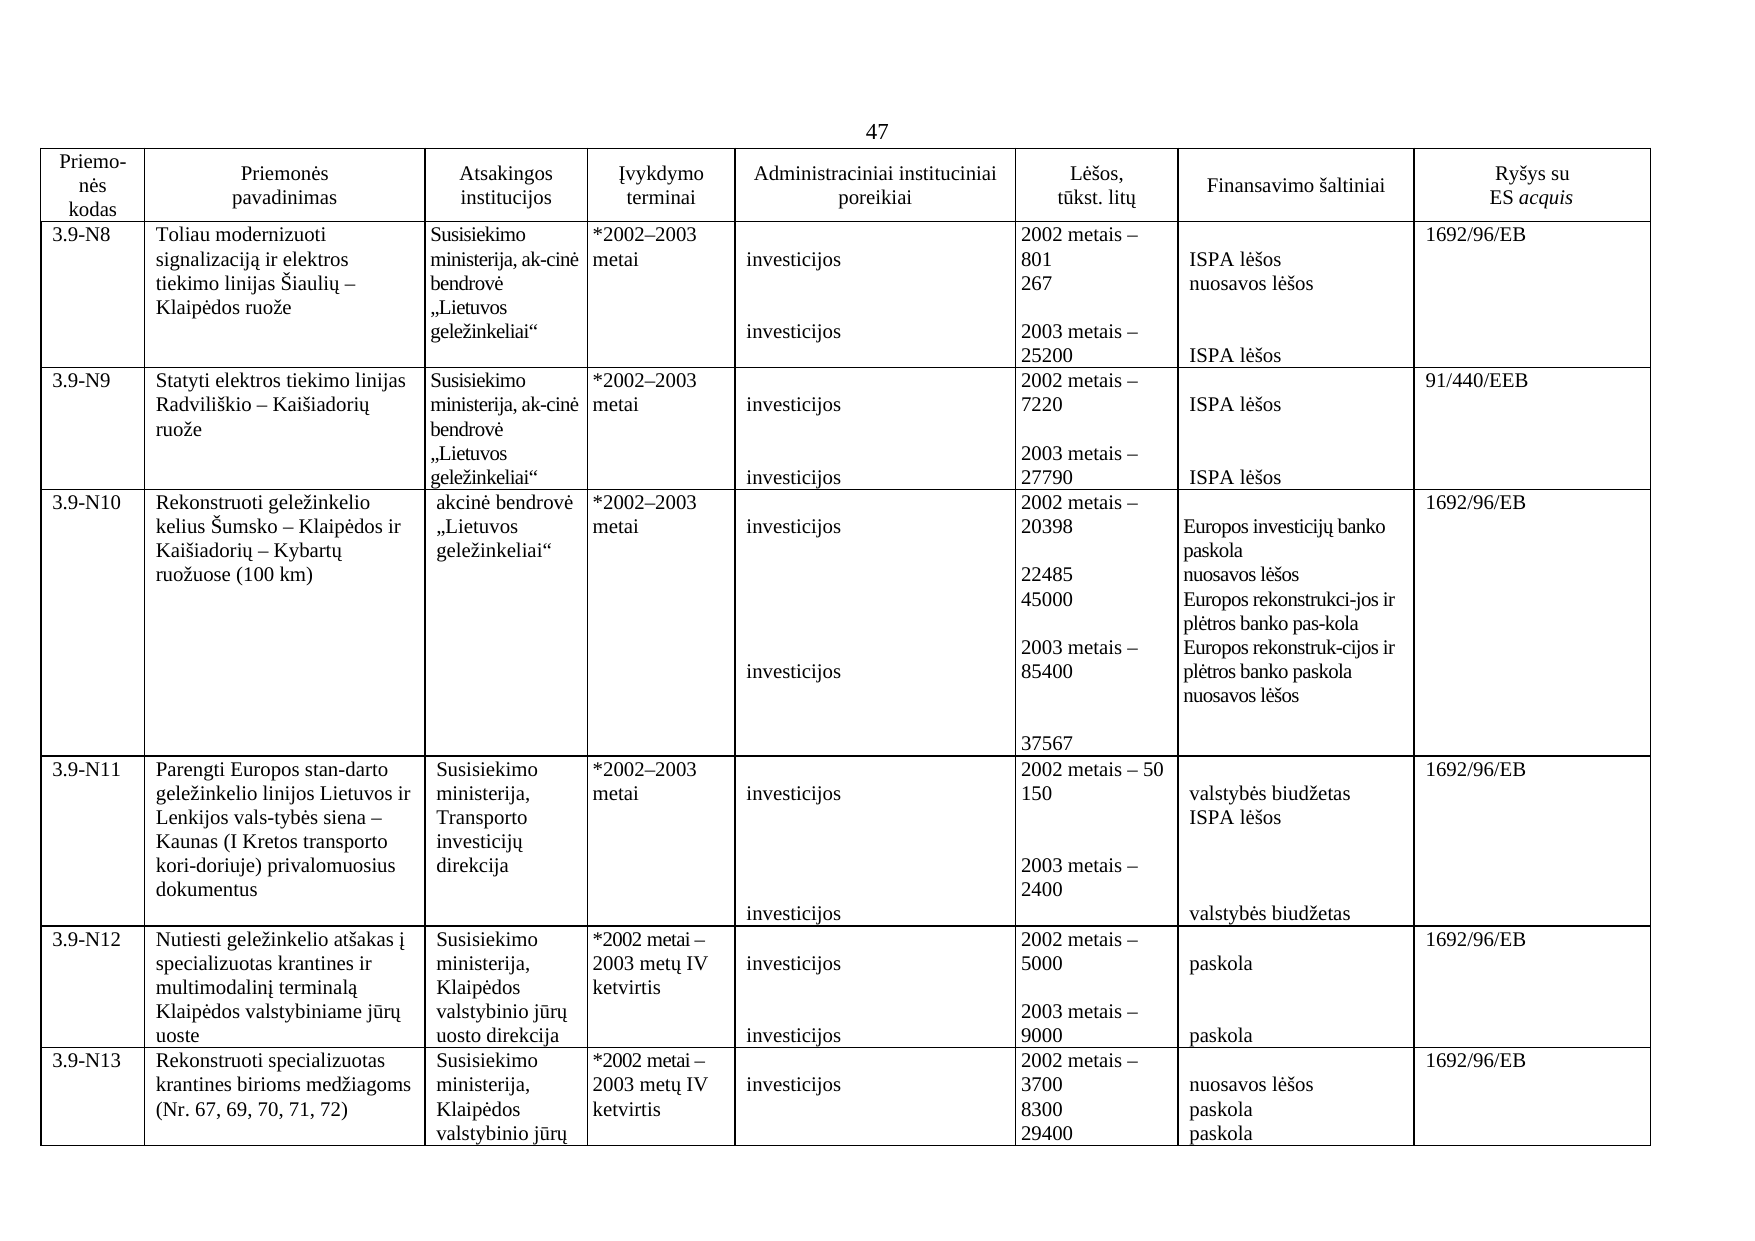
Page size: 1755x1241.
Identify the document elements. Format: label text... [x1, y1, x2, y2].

table_cell valstybės biudžetas ISPA lėšos valstybės biudžetas [1179, 757, 1413, 925]
table_header Administraciniai instituciniai poreikiai [736, 149, 1015, 221]
table_cell Parengti Europos stan-darto geležinkelio linijos Lietuvos ir Lenkijos vals-tybės siena – Kaunas (I Kretos transporto kori-doriuje) privalomuosius dokumentus [145, 757, 424, 925]
table_cell Rekonstruoti geležinkelio kelius Šumsko – Klaipėdos ir Kaišiadorių – Kybartų ruožuose (100 km) [145, 490, 424, 755]
table_cell 3.9-N10 [42, 490, 144, 755]
table_cell *2002–2003 metai [588, 222, 734, 367]
table_header Įvykdymo terminai [588, 149, 734, 221]
table_cell investicijos investicijos [736, 368, 1015, 489]
table_cell Susisiekimo ministerija, ak-cinė bendrovė „Lietuvos geležinkeliai“ [426, 222, 587, 367]
table_cell 3.9-N8 [42, 222, 144, 367]
table_cell 2002 metais – 801 267 2003 metais – 25200 [1016, 222, 1177, 367]
table_cell investicijos investicijos [736, 927, 1015, 1047]
table_cell 1692/96/EB [1415, 757, 1650, 925]
table_cell 1692/96/EB [1415, 1048, 1650, 1144]
table_cell 3.9-N13 [42, 1048, 144, 1144]
table_cell *2002 metai – 2003 metų IV ketvirtis [588, 927, 734, 1047]
table_cell investicijos investicijos [736, 490, 1015, 755]
table_cell 2002 metais – 50 150 2003 metais – 2400 [1016, 757, 1177, 925]
table_cell 2002 metais – 3700 8300 29400 [1016, 1048, 1177, 1144]
table_cell 1692/96/EB [1415, 490, 1650, 755]
table_cell 2002 metais – 20398 22485 45000 2003 metais – 85400 37567 [1016, 490, 1177, 755]
table_cell Susisiekimo ministerija, ak-cinė bendrovė „Lietuvos geležinkeliai“ [426, 368, 587, 489]
table_cell Rekonstruoti specializuotas krantines birioms medžiagoms (Nr. 67, 69, 70, 71, 72) [145, 1048, 424, 1144]
table_cell 3.9-N11 [42, 757, 144, 925]
table_cell Europos investicijų banko paskola nuosavos lėšos Europos rekonstrukci-jos ir plėtros banko pas-kola Europos rekonstruk-cijos ir plėtros banko paskola nuosavos lėšos [1179, 490, 1413, 755]
table_cell *2002–2003 metai [588, 368, 734, 489]
table_cell investicijos [736, 1048, 1015, 1144]
table_header Priemo-nės kodas [41, 149, 144, 221]
table_cell Susisiekimo ministerija, Klaipėdos valstybinio jūrų uosto direkcija [426, 927, 587, 1047]
table_cell Susisiekimo ministerija, Transporto investicijų direkcija [426, 757, 587, 925]
table_cell 91/440/EEB [1415, 368, 1650, 489]
table_cell 1692/96/EB [1415, 222, 1650, 367]
table_cell 2002 metais – 5000 2003 metais – 9000 [1016, 927, 1177, 1047]
table_cell Statyti elektros tiekimo linijas Radviliškio – Kaišiadorių ruože [145, 368, 424, 489]
table_cell Nutiesti geležinkelio atšakas į specializuotas krantines ir multimodalinį terminalą Klaipėdos valstybiniame jūrų uoste [145, 927, 424, 1047]
table_cell investicijos investicijos [736, 757, 1015, 925]
table_header Lėšos, tūkst. litų [1016, 149, 1177, 221]
table_cell ISPA lėšos ISPA lėšos [1179, 368, 1413, 489]
table_cell nuosavos lėšos paskola paskola [1179, 1048, 1413, 1144]
table_cell investicijos investicijos [736, 222, 1015, 367]
table_cell 1692/96/EB [1415, 927, 1650, 1047]
table_cell Susisiekimo ministerija, Klaipėdos valstybinio jūrų [426, 1048, 587, 1144]
table_cell 3.9-N9 [42, 368, 144, 489]
table_cell akcinė bendrovė „Lietuvos geležinkeliai“ [426, 490, 587, 755]
table_cell 2002 metais – 7220 2003 metais – 27790 [1016, 368, 1177, 489]
table_header Atsakingos institucijos [426, 149, 587, 221]
table_cell *2002–2003 metai [588, 490, 734, 755]
table_cell ISPA lėšos nuosavos lėšos ISPA lėšos [1179, 222, 1413, 367]
table_cell *2002 metai – 2003 metų IV ketvirtis [588, 1048, 734, 1144]
table_header Finansavimo šaltiniai [1179, 149, 1413, 221]
table_header Priemonės pavadinimas [145, 149, 424, 221]
table_header Ryšys su ES acquis [1415, 149, 1650, 221]
table_cell 3.9-N12 [42, 927, 144, 1047]
table_cell Toliau modernizuoti signalizaciją ir elektros tiekimo linijas Šiaulių – Klaipėdos ruože [145, 222, 424, 367]
table_cell *2002–2003 metai [588, 757, 734, 925]
table_cell paskola paskola [1179, 927, 1413, 1047]
